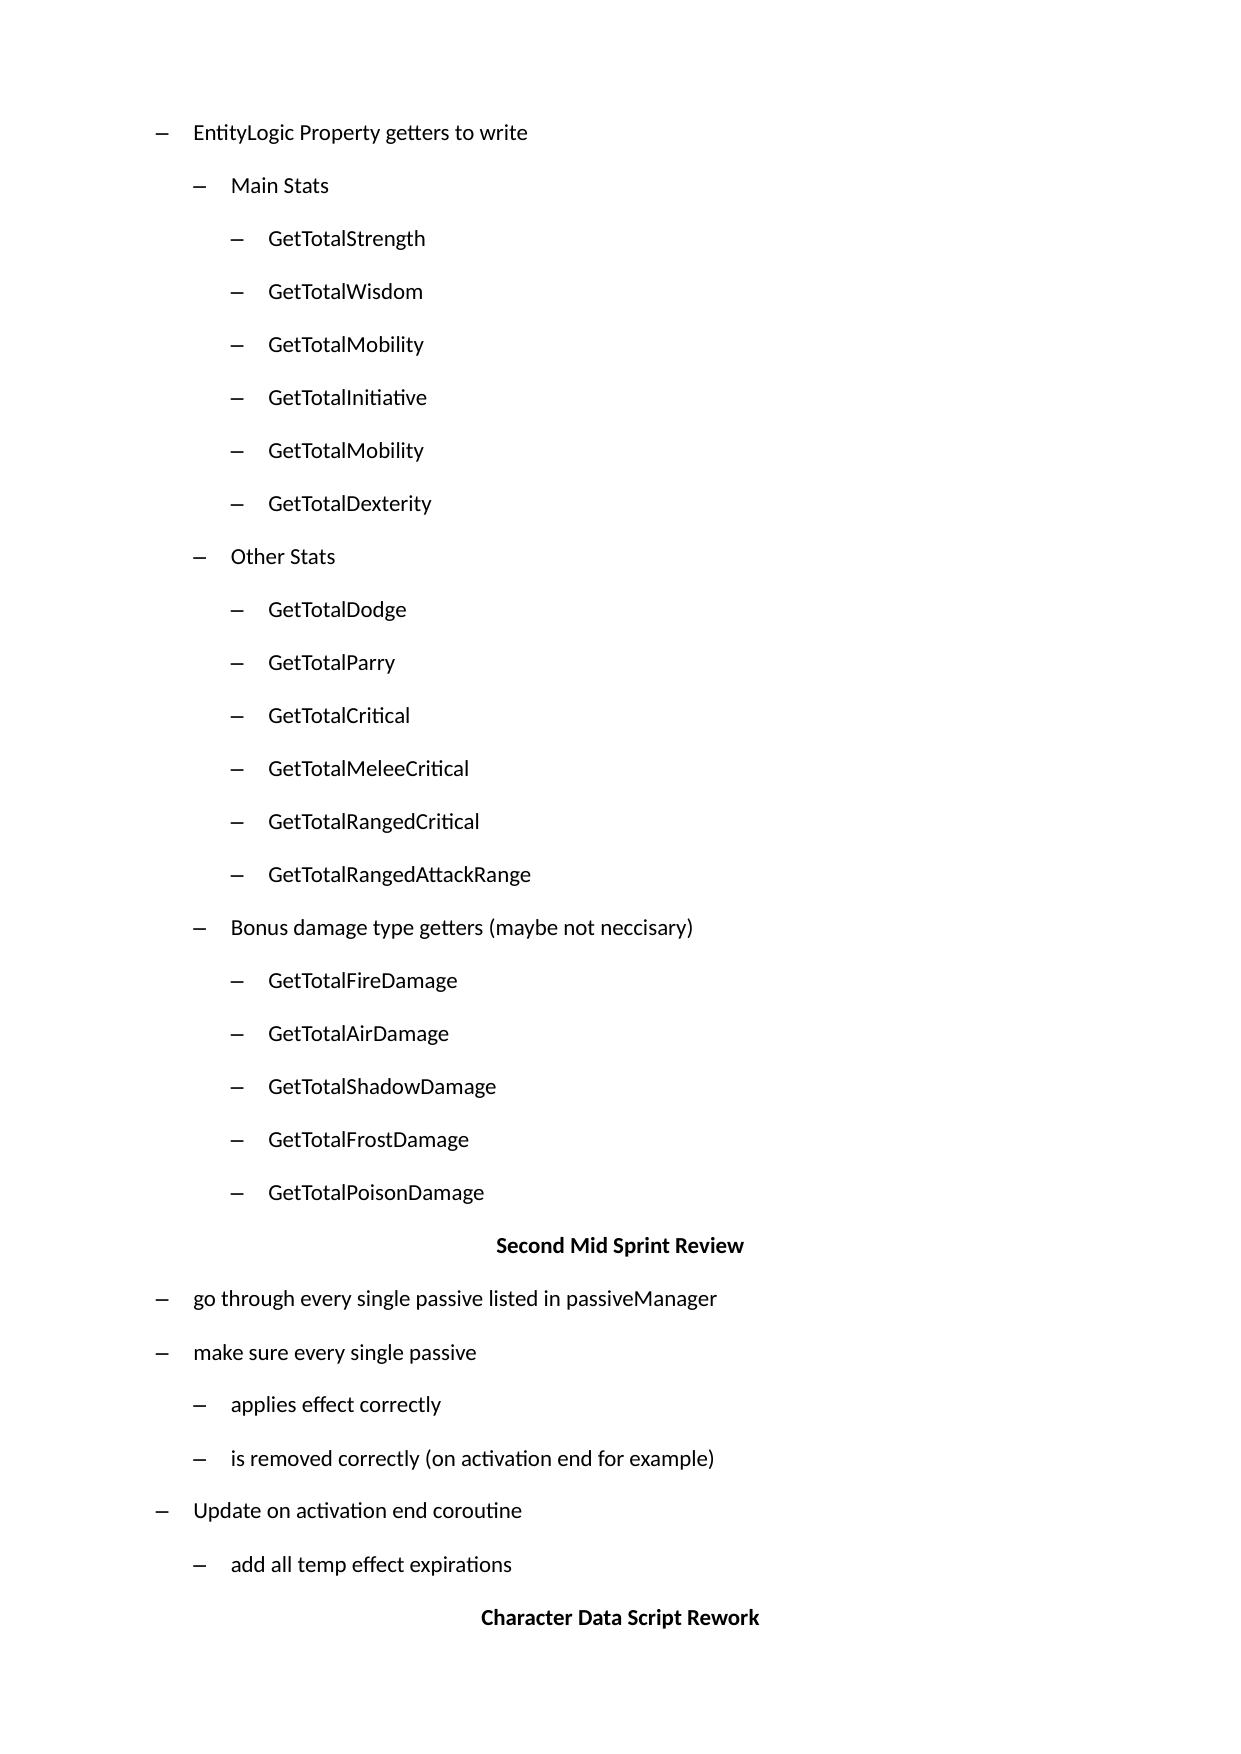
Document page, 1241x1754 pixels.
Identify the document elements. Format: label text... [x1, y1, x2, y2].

list GetTotalDodge [231, 595, 1122, 623]
list GetTotalWisdom [231, 277, 1122, 305]
list GetTotalDexterity [231, 489, 1122, 517]
list is removed correctly (on activation end for example) [193, 1444, 1122, 1472]
list GetTotalStrength [231, 224, 1122, 252]
list GetTotalInitiative [231, 383, 1122, 411]
list Bonus damage type getters (maybe not neccisary) [193, 913, 1122, 941]
list GetTotalCritical [231, 701, 1122, 729]
list GetTotalFrostDamage [231, 1126, 1122, 1153]
list GetTotalShadowDamage [231, 1072, 1122, 1101]
list add all temp effect expirations [193, 1550, 1122, 1578]
list GetTotalRangedCritical [231, 807, 1122, 835]
text Second Mid Sprint Review [118, 1232, 1122, 1259]
list GetTotalPoisonDamage [231, 1178, 1122, 1207]
list go through every single passive listed in passiveManager [156, 1284, 1122, 1313]
list applies effect correctly [193, 1391, 1122, 1419]
list GetTotalParry [231, 648, 1122, 676]
list Main Stats [193, 171, 1122, 199]
list GetTotalMobility [231, 436, 1122, 464]
list make sure every single passive [156, 1338, 1122, 1366]
list GetTotalMeleeCritical [231, 754, 1122, 782]
list Update on activation end coroutine [156, 1497, 1122, 1525]
list GetTotalRangedAttackRange [231, 860, 1122, 888]
text Character Data Script Rework [118, 1603, 1122, 1631]
list EntityLogic Property getters to write [156, 118, 1122, 146]
list GetTotalAirDamage [231, 1019, 1122, 1047]
list Other Stats [193, 542, 1122, 570]
list GetTotalFireDamage [231, 966, 1122, 994]
list GetTotalMobility [231, 330, 1122, 358]
